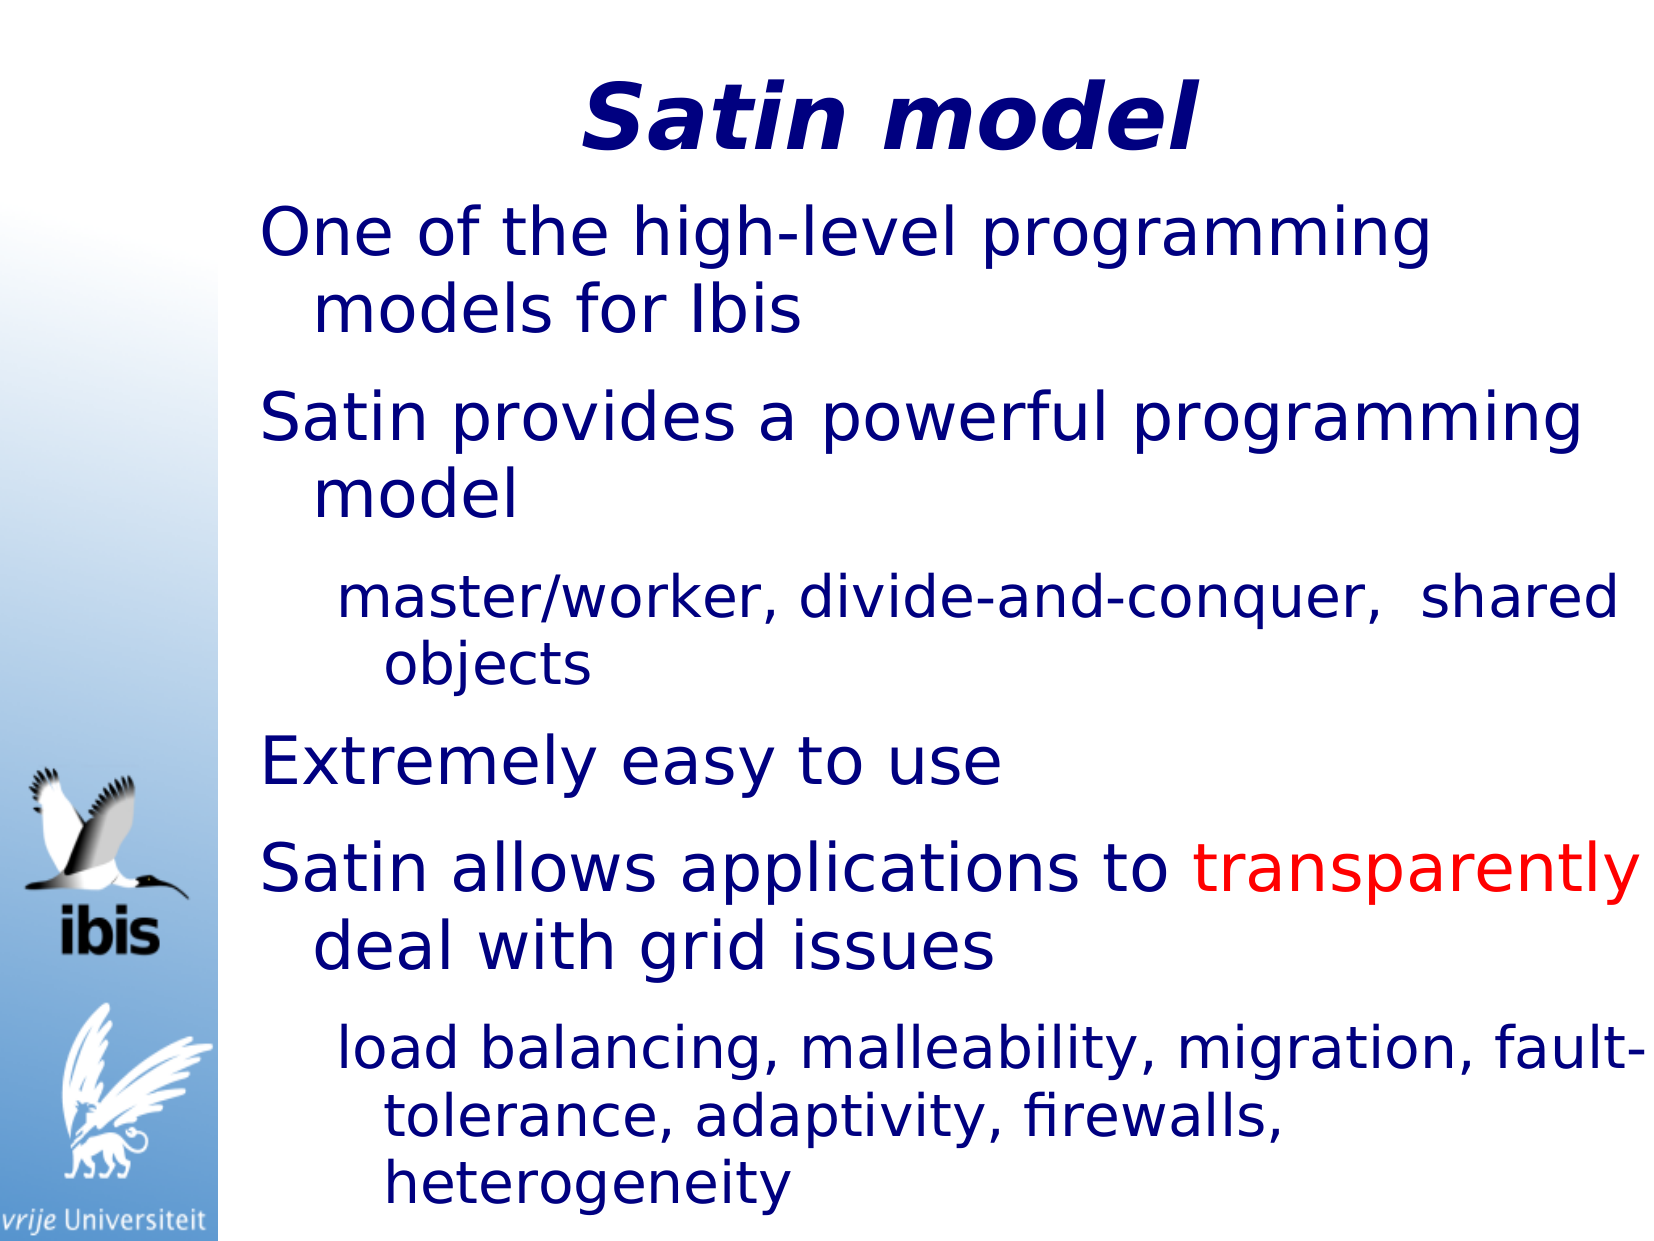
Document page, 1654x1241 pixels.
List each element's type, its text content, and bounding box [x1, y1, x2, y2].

title Satin model [248, 14, 1534, 193]
picture [0, 0, 218, 1241]
list One of the high-level programming models for Ibis Satin provides a powerful programming model master/worker, divide-and-conquer, shared objects Extremely easy to use Satin allows applications to transparently deal with grid issues load balancing, malleability, migration, fault-tolerance, adaptivity, firewalls, heterogeneity [241, 193, 1654, 1218]
